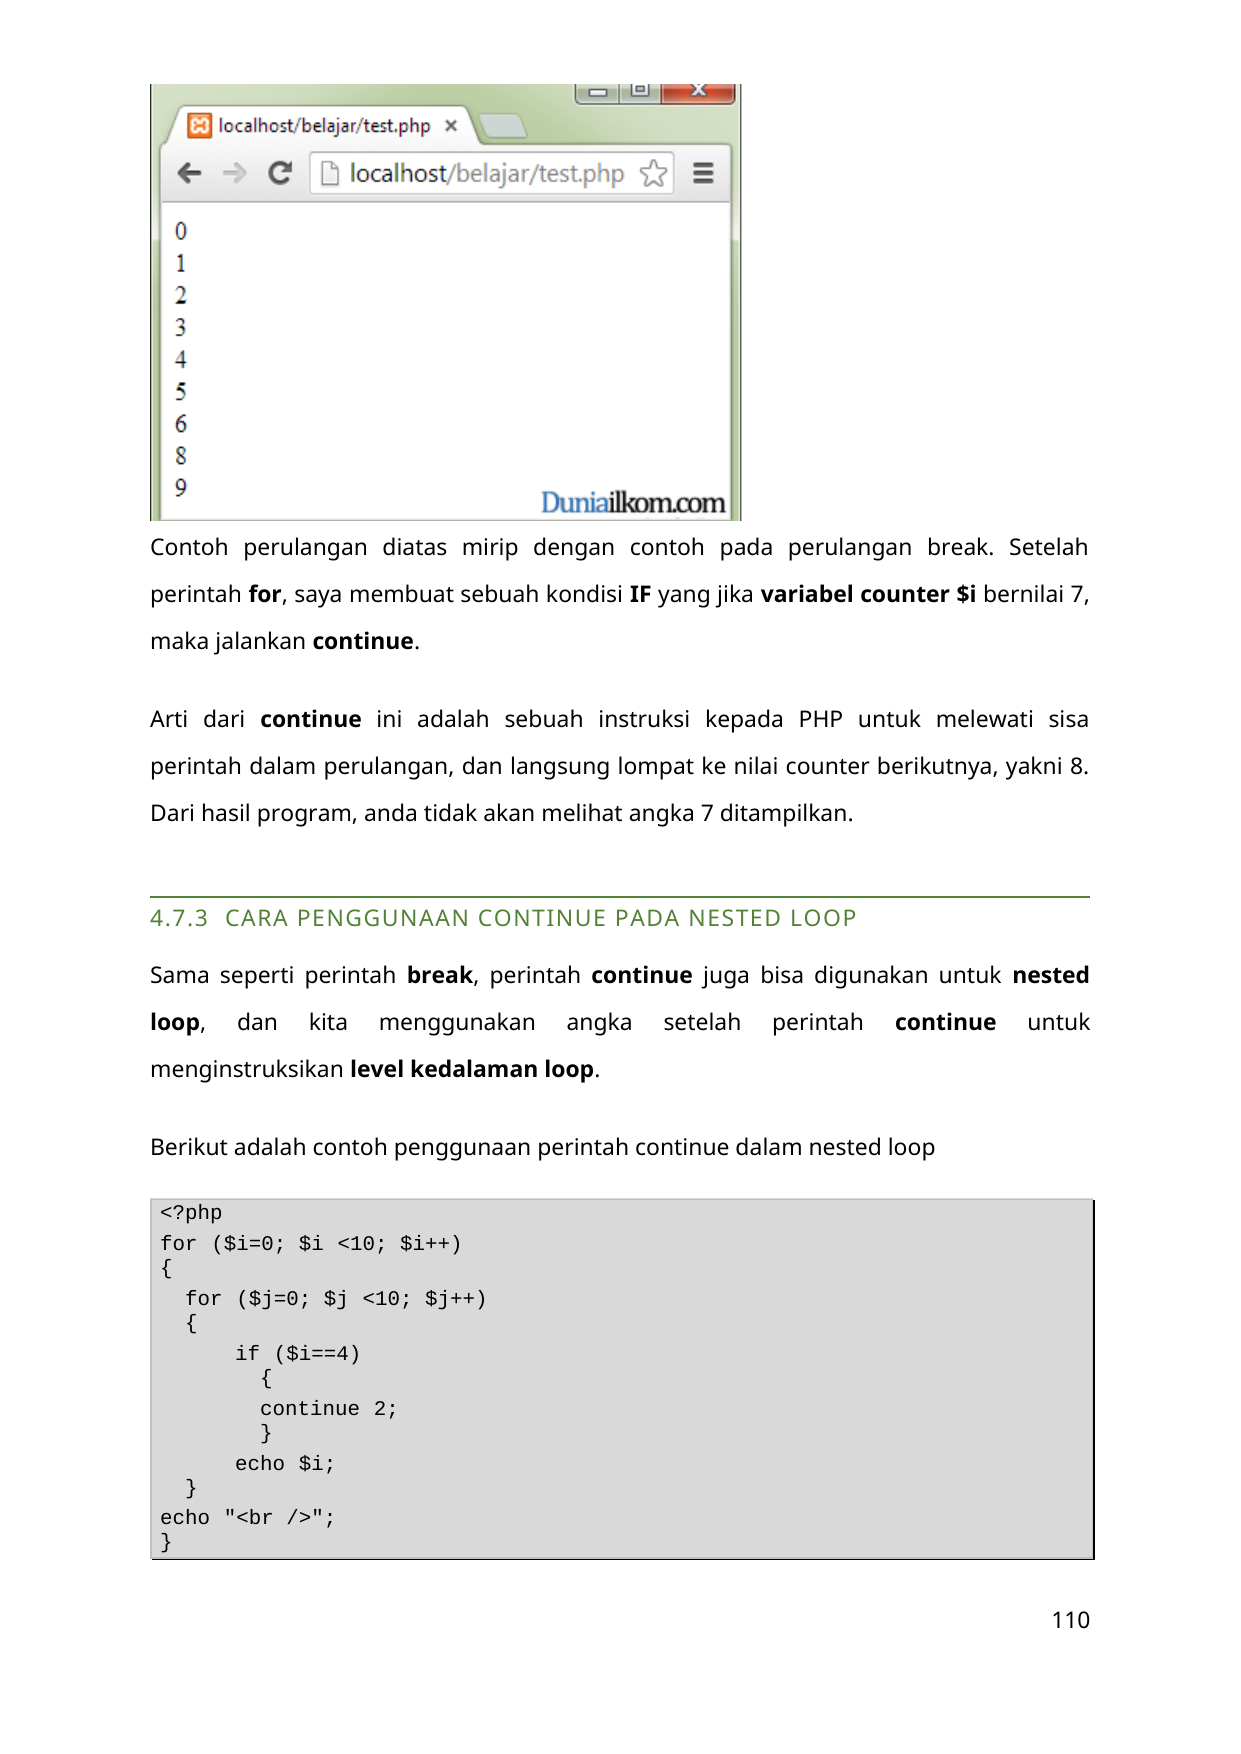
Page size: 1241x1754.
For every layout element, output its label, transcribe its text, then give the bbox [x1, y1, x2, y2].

text Contoh perulangan diatas mirip dengan contoh pada perulangan break. Setelah perintah for, saya membuat sebuah kondisi IF yang jika variabel counter $i bernilai 7, maka jalankan continue. [150, 531, 1090, 656]
subtitle Cara Penggunaan Continue pada Nested Loop [150, 898, 1090, 933]
picture [150, 84, 742, 521]
text Arti dari continue ini adalah sebuah instruksi kepada PHP untuk melewati sisa perintah dalam perulangan, dan langsung lompat ke nilai counter berikutnya, yakni 8. Dari hasil program, anda tidak akan melihat angka 7 ditampilkan. [150, 703, 1090, 828]
text Berikut adalah contoh penggunaan perintah continue dalam nested loop [150, 1131, 1090, 1162]
text Sama seperti perintah break, perintah continue juga bisa digunakan untuk nested loop, dan kita menggunakan angka setelah perintah continue untuk menginstruksikan level kedalaman loop. [150, 959, 1090, 1084]
